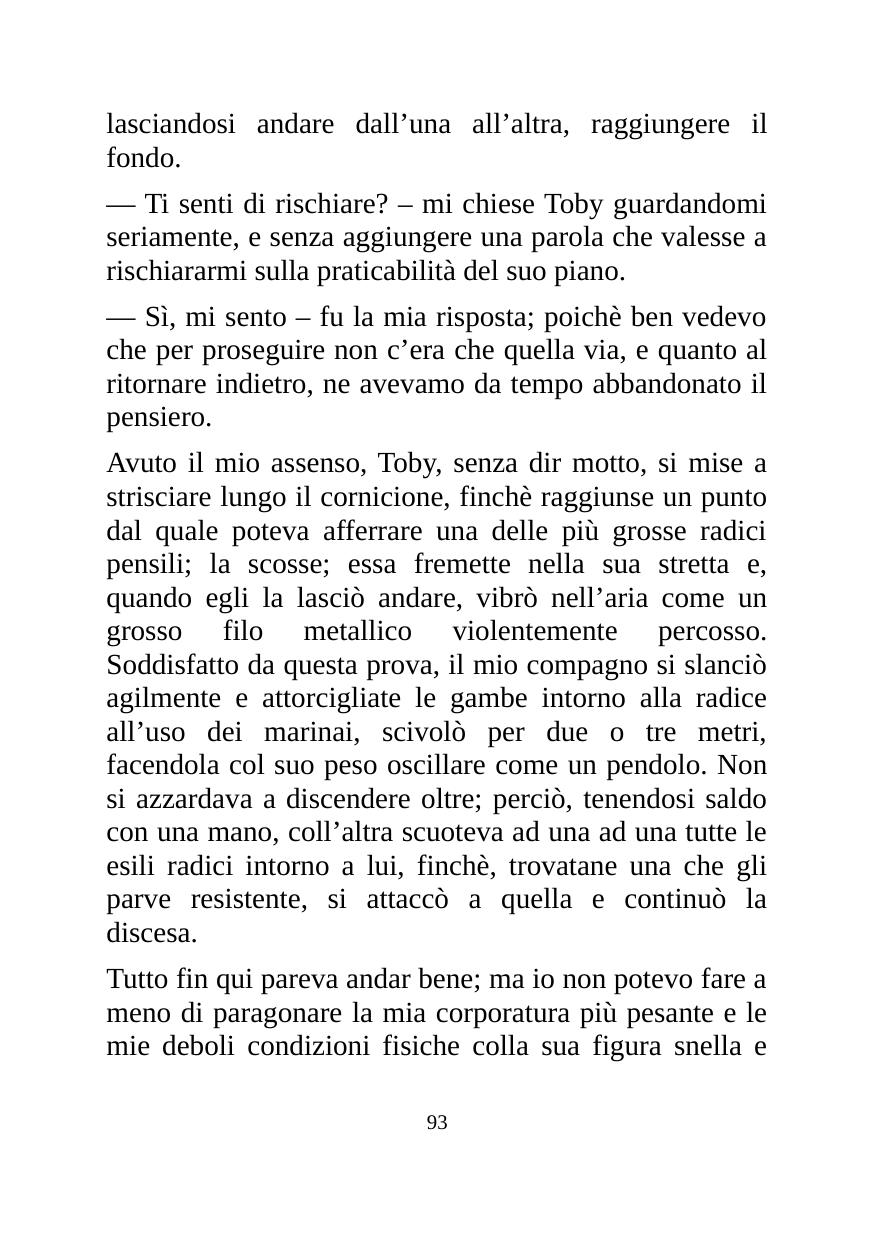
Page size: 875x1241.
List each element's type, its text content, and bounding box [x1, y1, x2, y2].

text — Sì, mi sento – fu la mia risposta; poichè ben vedevo che per proseguire non c’era che quella via, e quanto al ritornare indietro, ne avevamo da tempo abbandonato il pensiero. [106, 299, 768, 433]
text lasciandosi andare dall’una all’altra, raggiungere il fondo. [106, 106, 768, 173]
text Avuto il mio assenso, Toby, senza dir motto, si mise a strisciare lungo il cornicione, finchè raggiunse un punto dal quale poteva afferrare una delle più grosse radici pensili; la scosse; essa fremette nella sua stretta e, quando egli la lasciò andare, vibrò nell’aria come un grosso filo metallico violentemente percosso. Soddisfatto da questa prova, il mio compagno si slanciò agilmente e attorcigliate le gambe intorno alla radice all’uso dei marinai, scivolò per due o tre metri, facendola col suo peso oscillare come un pendolo. Non si azzardava a discendere oltre; perciò, tenendosi saldo con una mano, coll’altra scuoteva ad una ad una tutte le esili radici intorno a lui, finchè, trovatane una che gli parve resistente, si attaccò a quella e continuò la discesa. [106, 446, 768, 949]
text — Ti senti di rischiare? – mi chiese Toby guardandomi seriamente, e senza aggiungere una parola che valesse a rischiararmi sulla praticabilità del suo piano. [106, 186, 768, 286]
text Tutto fin qui pareva andar bene; ma io non potevo fare a meno di paragonare la mia corporatura più pesante e le mie deboli condizioni fisiche colla sua figura snella e [106, 961, 768, 1062]
